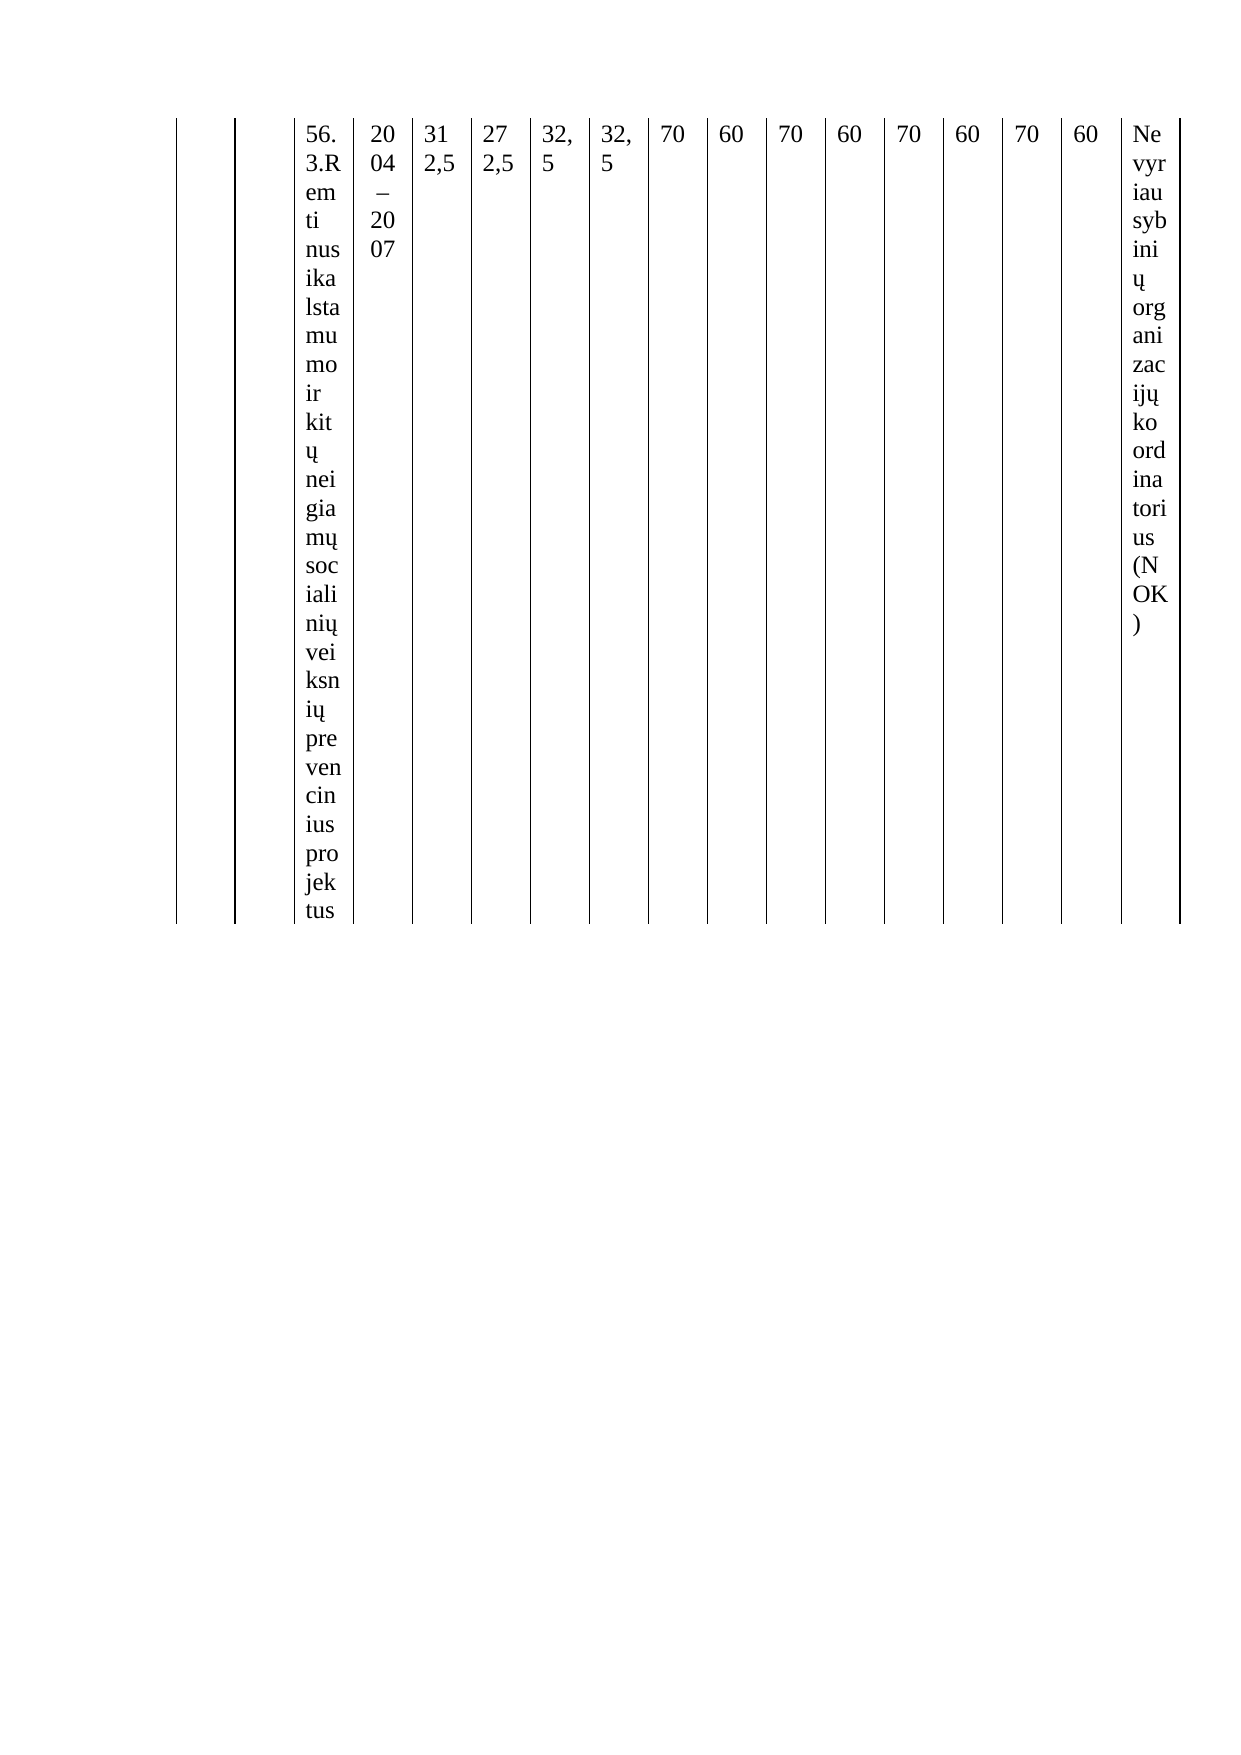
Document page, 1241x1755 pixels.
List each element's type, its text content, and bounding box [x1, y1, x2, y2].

table_cell 60 [826, 118, 884, 924]
table_cell 70 [1003, 118, 1061, 924]
table_cell 60 [944, 118, 1002, 924]
table_cell 312,5 [413, 118, 471, 924]
table_cell 32,5 [531, 118, 589, 924]
table_cell [177, 118, 234, 924]
table_cell 70 [649, 118, 707, 924]
table_cell 2004–2007 [354, 118, 412, 924]
table_cell Nevyriausybinių organizacijų koordinatorius (NOK) [1122, 118, 1179, 924]
table_cell 272,5 [472, 118, 530, 924]
table_cell 60 [1062, 118, 1121, 924]
table_cell 70 [885, 118, 943, 924]
table_cell 32,5 [590, 118, 648, 924]
table_cell 56.3.Remti nusikalstamumo ir kitų neigiamų socialinių veiksnių prevencinius projektus [295, 118, 353, 924]
table_cell 60 [708, 118, 766, 924]
table_cell 70 [767, 118, 825, 924]
table_cell [236, 118, 294, 924]
